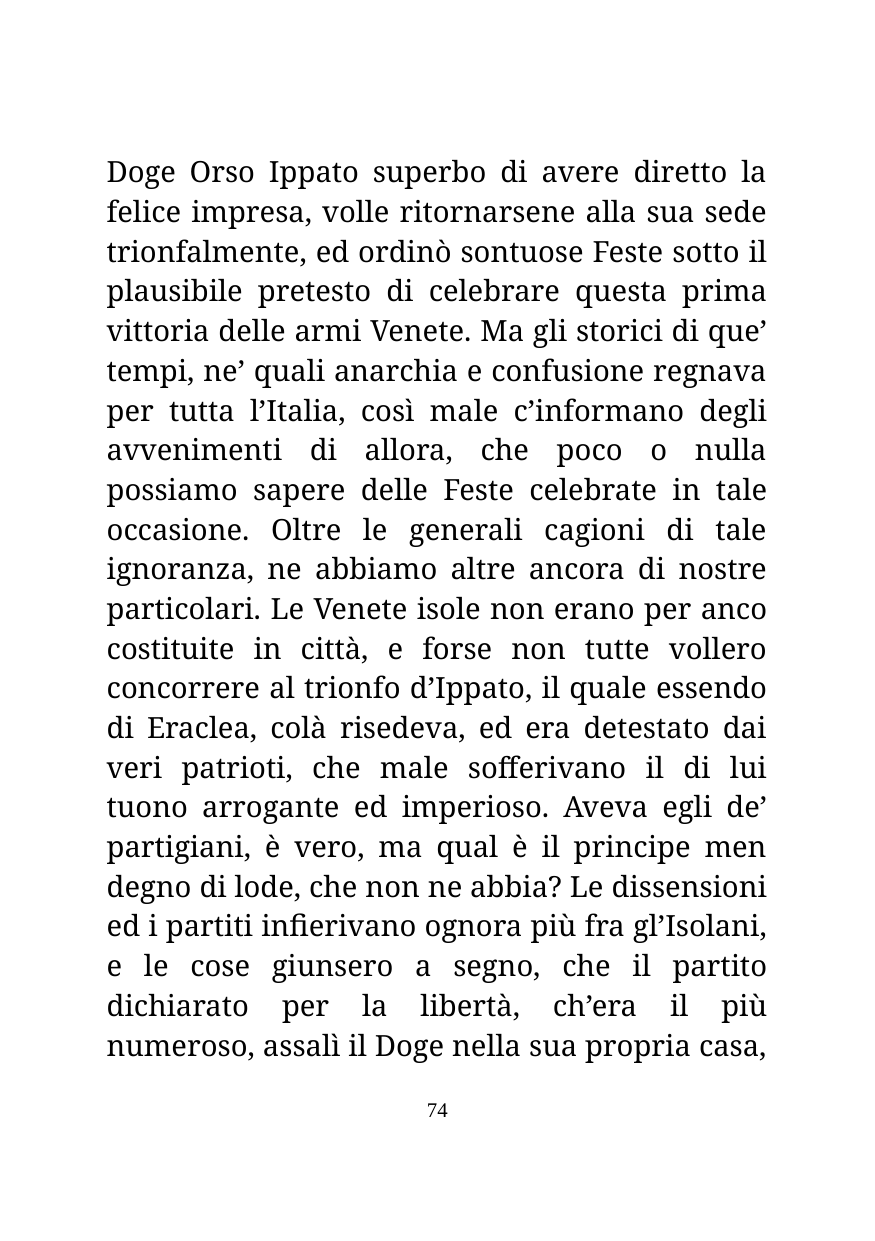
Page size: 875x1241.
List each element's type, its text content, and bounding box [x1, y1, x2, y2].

text Doge Orso Ippato superbo di avere diretto la felice impresa, volle ritornarsene alla sua sede trionfalmente, ed ordinò sontuose Feste sotto il plausibile pretesto di celebrare questa prima vittoria delle armi Venete. Ma gli storici di que’ tempi, ne’ quali anarchia e confusione regnava per tutta l’Italia, così male c’informano degli avvenimenti di allora, che poco o nulla possiamo sapere delle Feste celebrate in tale occasione. Oltre le generali cagioni di tale ignoranza, ne abbiamo altre ancora di nostre particolari. Le Venete isole non erano per anco costituite in città, e forse non tutte vollero concorrere al trionfo d’Ippato, il quale essendo di Eraclea, colà risedeva, ed era detestato dai veri patrioti, che male sofferivano il di lui tuono arrogante ed imperioso. Aveva egli de’ partigiani, è vero, ma qual è il principe men degno di lode, che non ne abbia? Le dissensioni ed i partiti infierivano ognora più fra gl’Isolani, e le cose giunsero a segno, che il partito dichiarato per la libertà, ch’era il più numeroso, assalì il Doge nella sua propria casa, [106, 152, 768, 1064]
